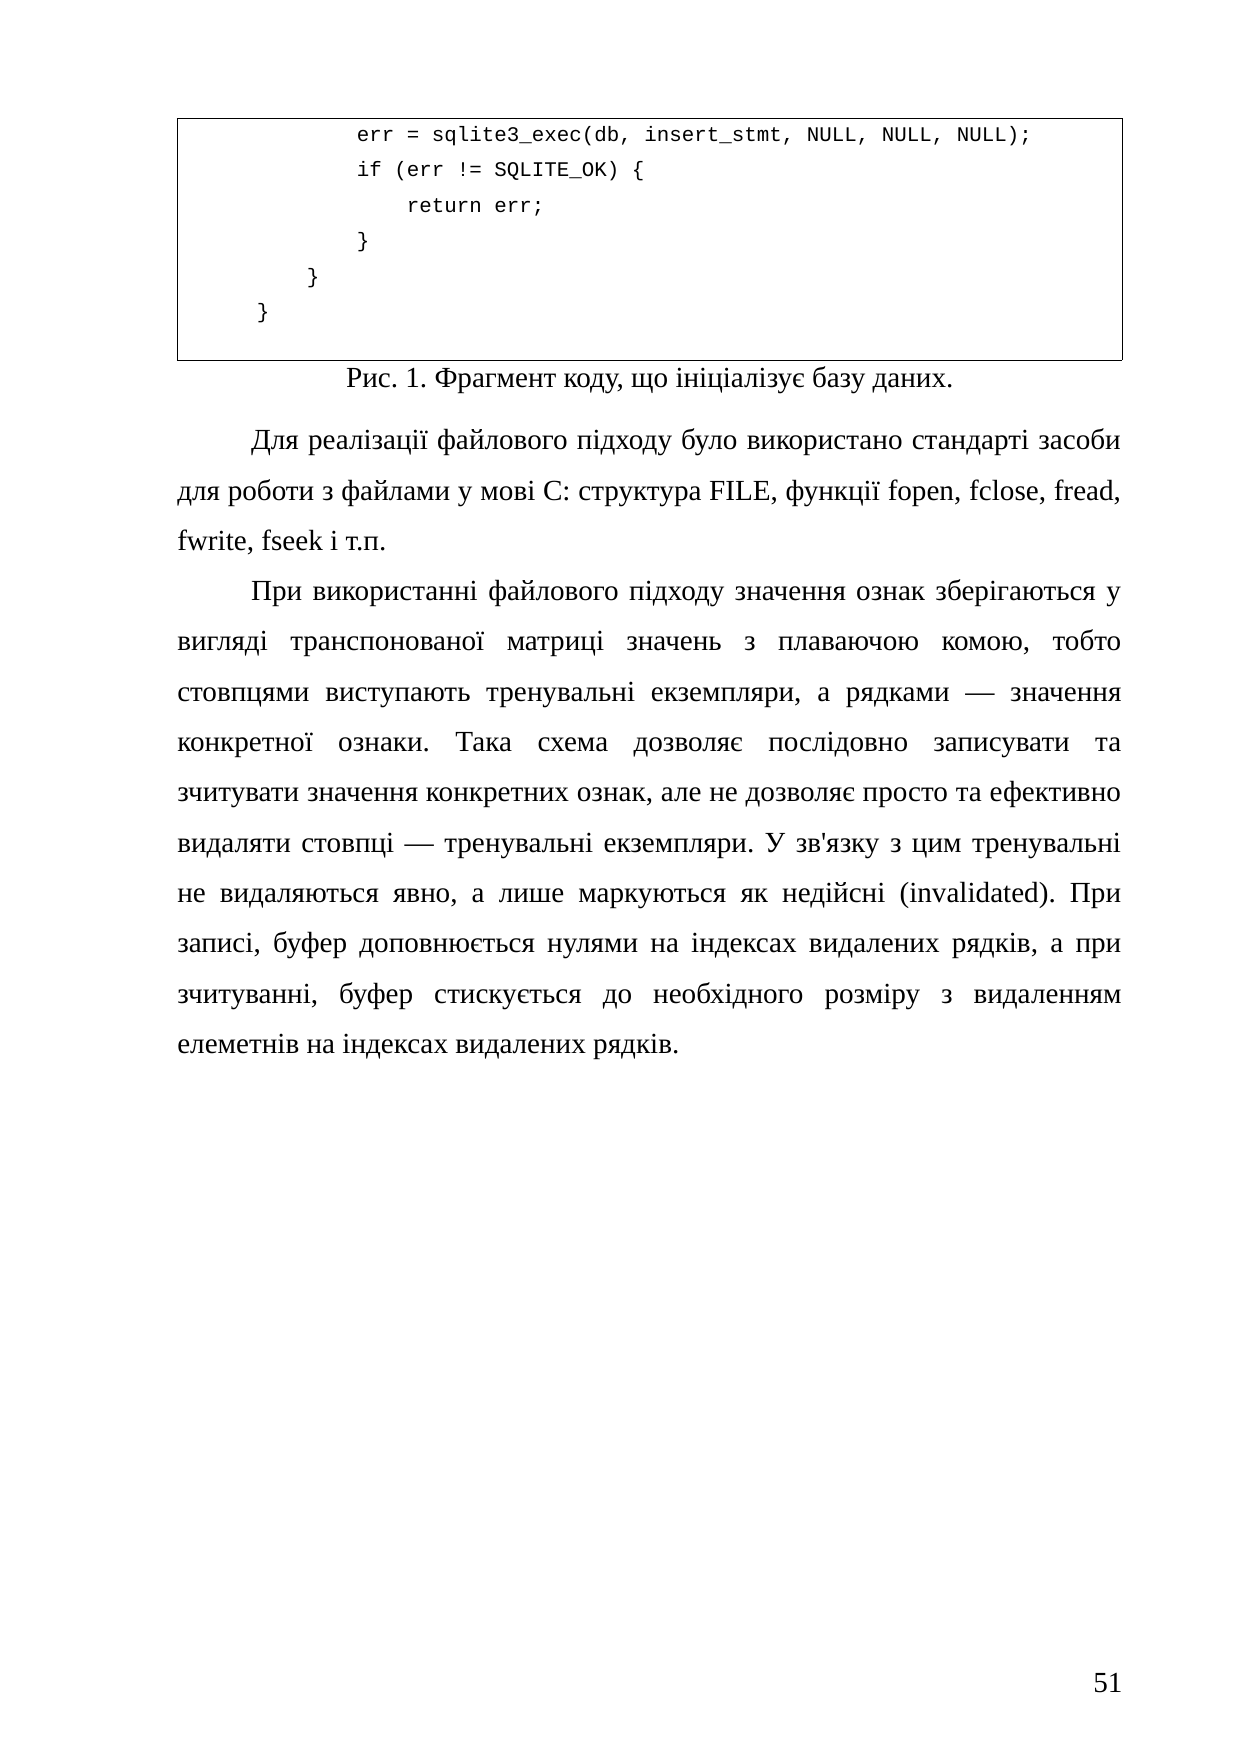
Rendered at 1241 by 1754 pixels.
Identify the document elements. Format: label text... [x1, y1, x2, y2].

text Рис. 1. Фрагмент коду, що ініціалізує базу даних. [177, 361, 1122, 393]
text При використанні файлового підходу значення ознак зберігаються у вигляді транспонованої матриці значень з плаваючою комою, тобто стовпцями виступають тренувальні екземпляри, а рядками — значення конкретної ознаки. Така схема дозволяє послідовно записувати та зчитувати значення конкретних ознак, але не дозволяє просто та ефективно видаляти стовпці — тренувальні екземпляри. У зв'язку з цим тренувальні не видаляються явно, а лише маркуються як недійсні (invalidated). При записі, буфер доповнюється нулями на індексах видалених рядків, а при зчитуванні, буфер стискується до необхідного розміру з видаленням елеметнів на індексах видалених рядків. [177, 573, 1122, 1059]
text Для реалізації файлового підходу було використано стандарті засоби для роботи з файлами у мові С: структура FILE, функції fopen, fclose, fread, fwrite, fseek і т.п. [177, 422, 1122, 556]
table_header err = sqlite3_exec(db, insert_stmt, NULL, NULL, NULL); if (err != SQLITE_OK) { return err; } } } [178, 119, 1122, 360]
